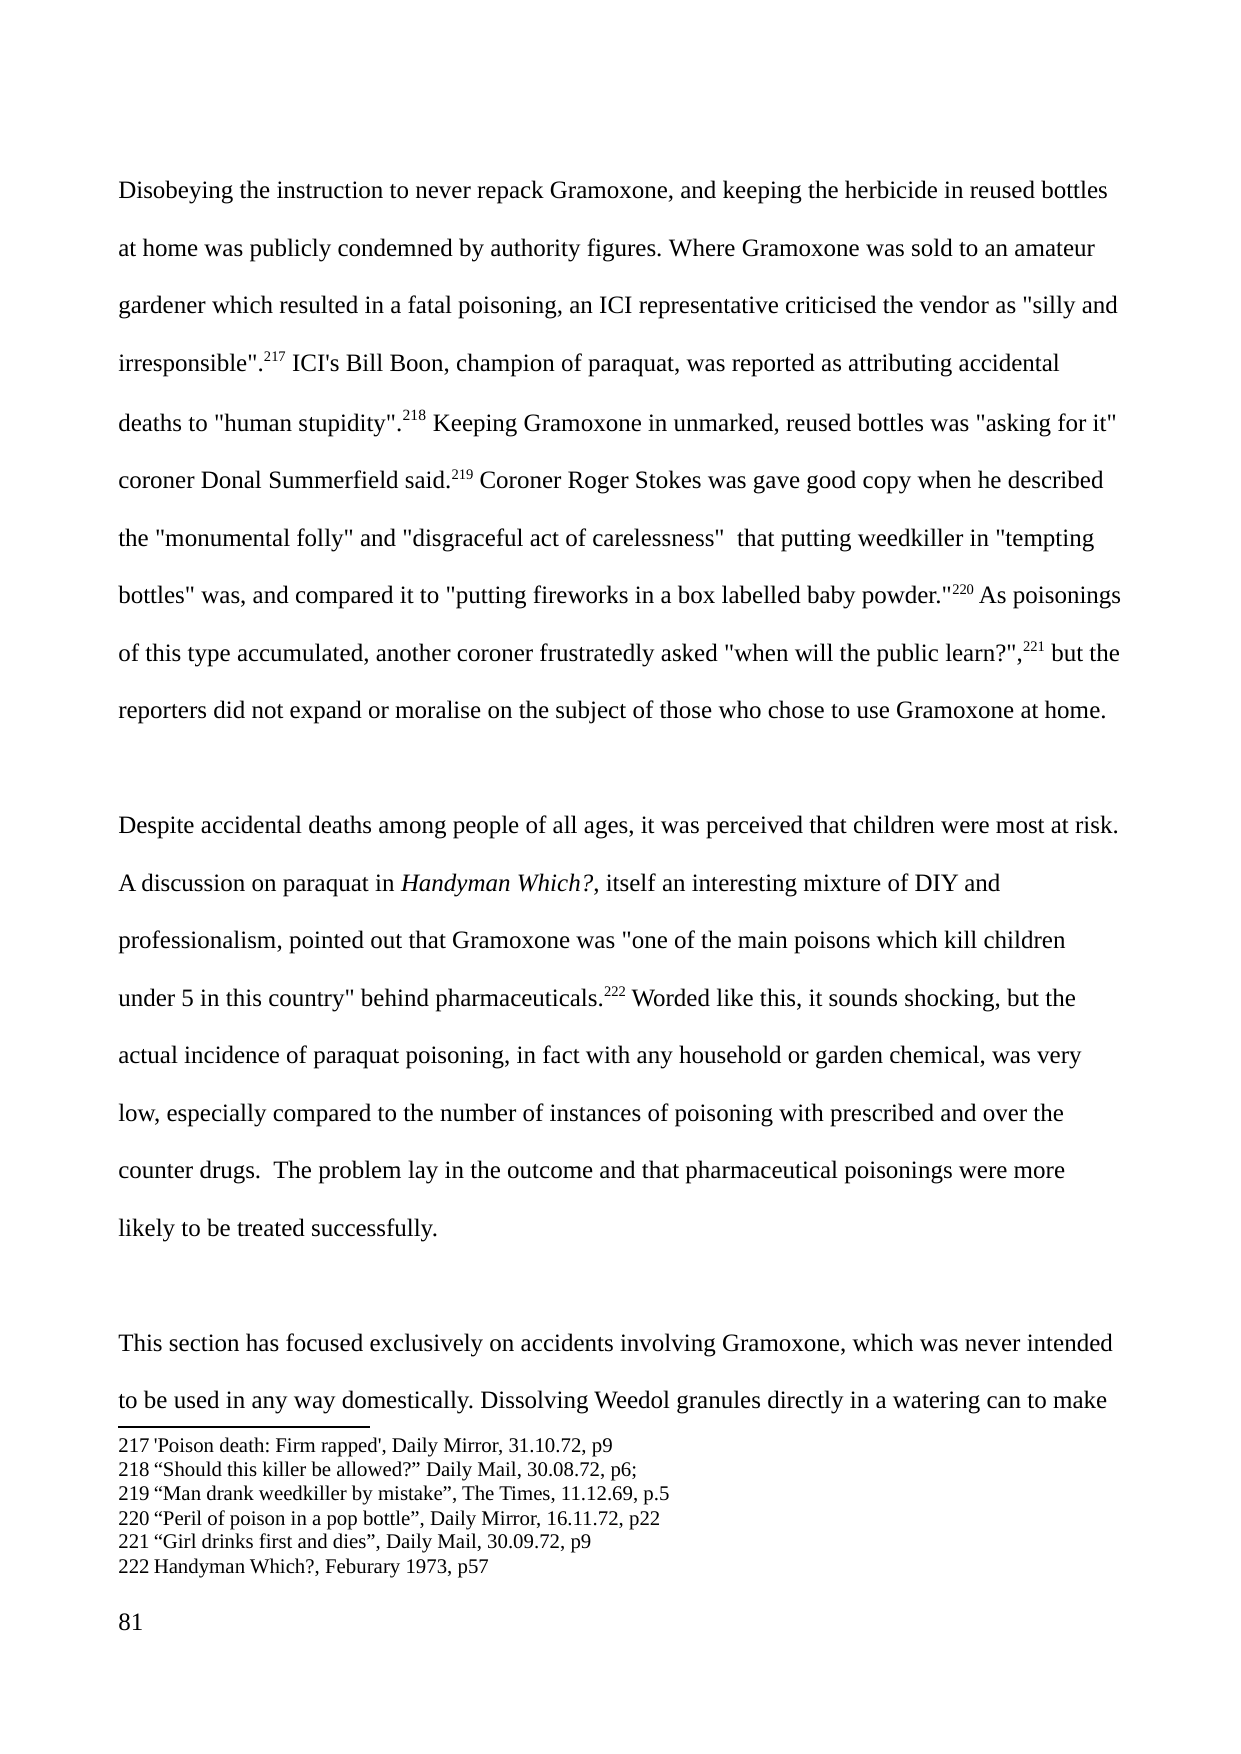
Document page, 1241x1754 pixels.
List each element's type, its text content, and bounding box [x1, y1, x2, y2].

text “Man drank weedkiller by mistake”, The Times, 11.12.69, p.5 [118, 1481, 1122, 1505]
text “Should this killer be allowed?” Daily Mail, 30.08.72, p6; [118, 1457, 1122, 1481]
text “Girl drinks first and dies”, Daily Mail, 30.09.72, p9 [118, 1529, 1122, 1553]
text Despite accidental deaths among people of all ages, it was perceived that children were most at risk. A discussion on paraquat in Handyman Which?, itself an interesting mixture of DIY and professionalism, pointed out that Gramoxone was "one of the main poisons which kill children under 5 in this country" behind pharmaceuticals. Worded like this, it sounds shocking, but the actual incidence of paraquat poisoning, in fact with any household or garden chemical, was very low, especially compared to the number of instances of poisoning with prescribed and over the counter drugs. The problem lay in the outcome and that pharmaceutical poisonings were more likely to be treated successfully. [118, 811, 1122, 1242]
text “Peril of poison in a pop bottle”, Daily Mirror, 16.11.72, p22 [118, 1505, 1122, 1529]
text This section has focused exclusively on accidents involving Gramoxone, which was never intended to be used in any way domestically. Dissolving Weedol granules directly in a watering can to make [118, 1328, 1122, 1414]
text Handyman Which?, Feburary 1973, p57 [118, 1553, 1122, 1578]
text Disobeying the instruction to never repack Gramoxone, and keeping the herbicide in reused bottles at home was publicly condemned by authority figures. Where Gramoxone was sold to an amateur gardener which resulted in a fatal poisoning, an ICI representative criticised the vendor as "silly and irresponsible". ICI's Bill Boon, champion of paraquat, was reported as attributing accidental deaths to "human stupidity". Keeping Gramoxone in unmarked, reused bottles was "asking for it" coroner Donal Summerfield said. Coroner Roger Stokes was gave good copy when he described the "monumental folly" and "disgraceful act of carelessness" that putting weedkiller in "tempting bottles" was, and compared it to "putting fireworks in a box labelled baby powder." As poisonings of this type accumulated, another coroner frustratedly asked "when will the public learn?", but the reporters did not expand or moralise on the subject of those who chose to use Gramoxone at home. [118, 176, 1122, 724]
text 'Poison death: Firm rapped', Daily Mirror, 31.10.72, p9 [118, 1433, 1122, 1457]
